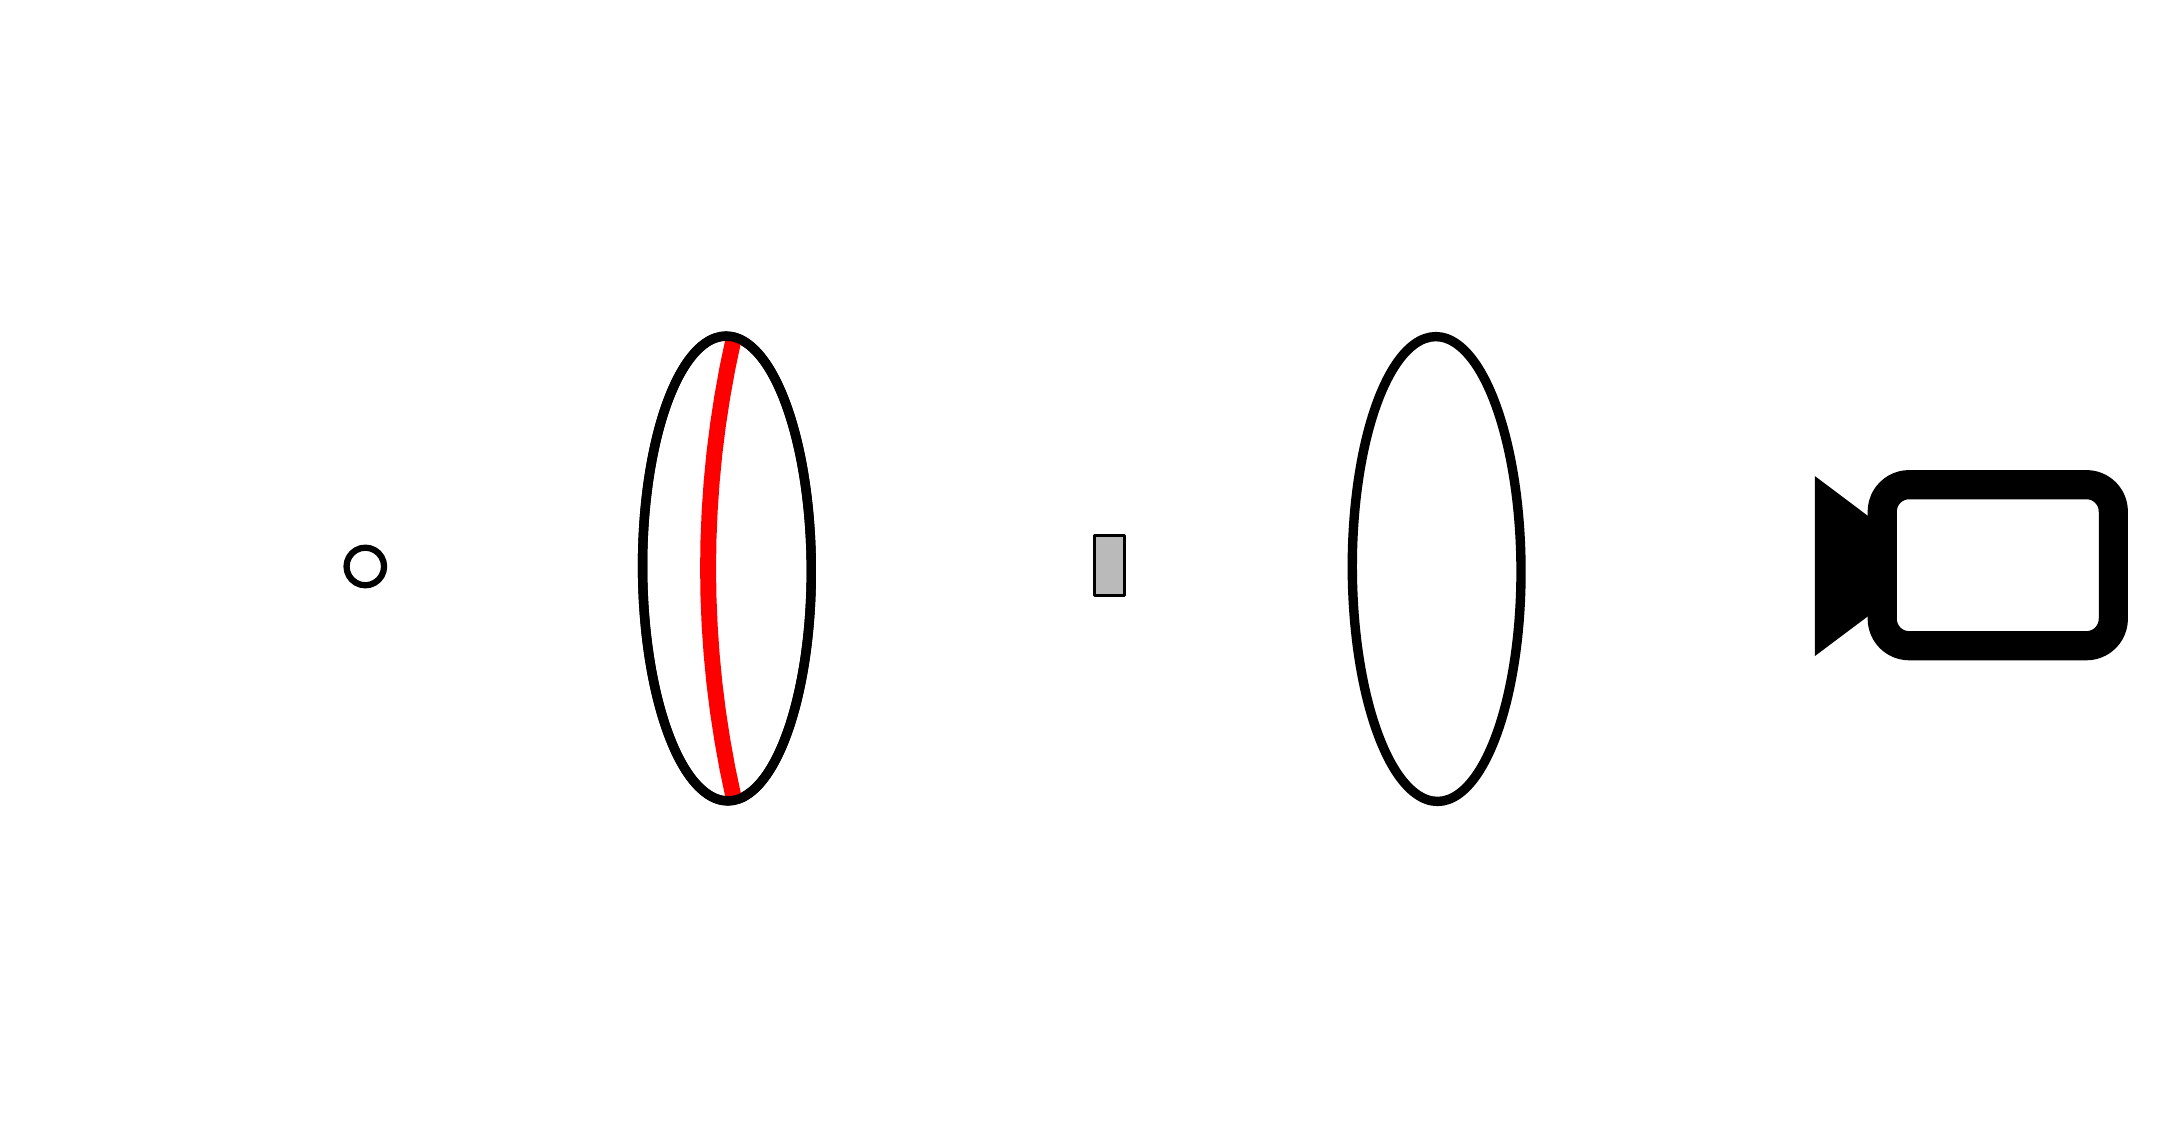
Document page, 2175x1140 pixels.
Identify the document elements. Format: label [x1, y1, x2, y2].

text_box [1882, 484, 2114, 646]
text_box [1352, 336, 1522, 802]
text_box [1094, 535, 1125, 596]
text_box [648, 341, 806, 796]
text_box [1814, 476, 1875, 657]
